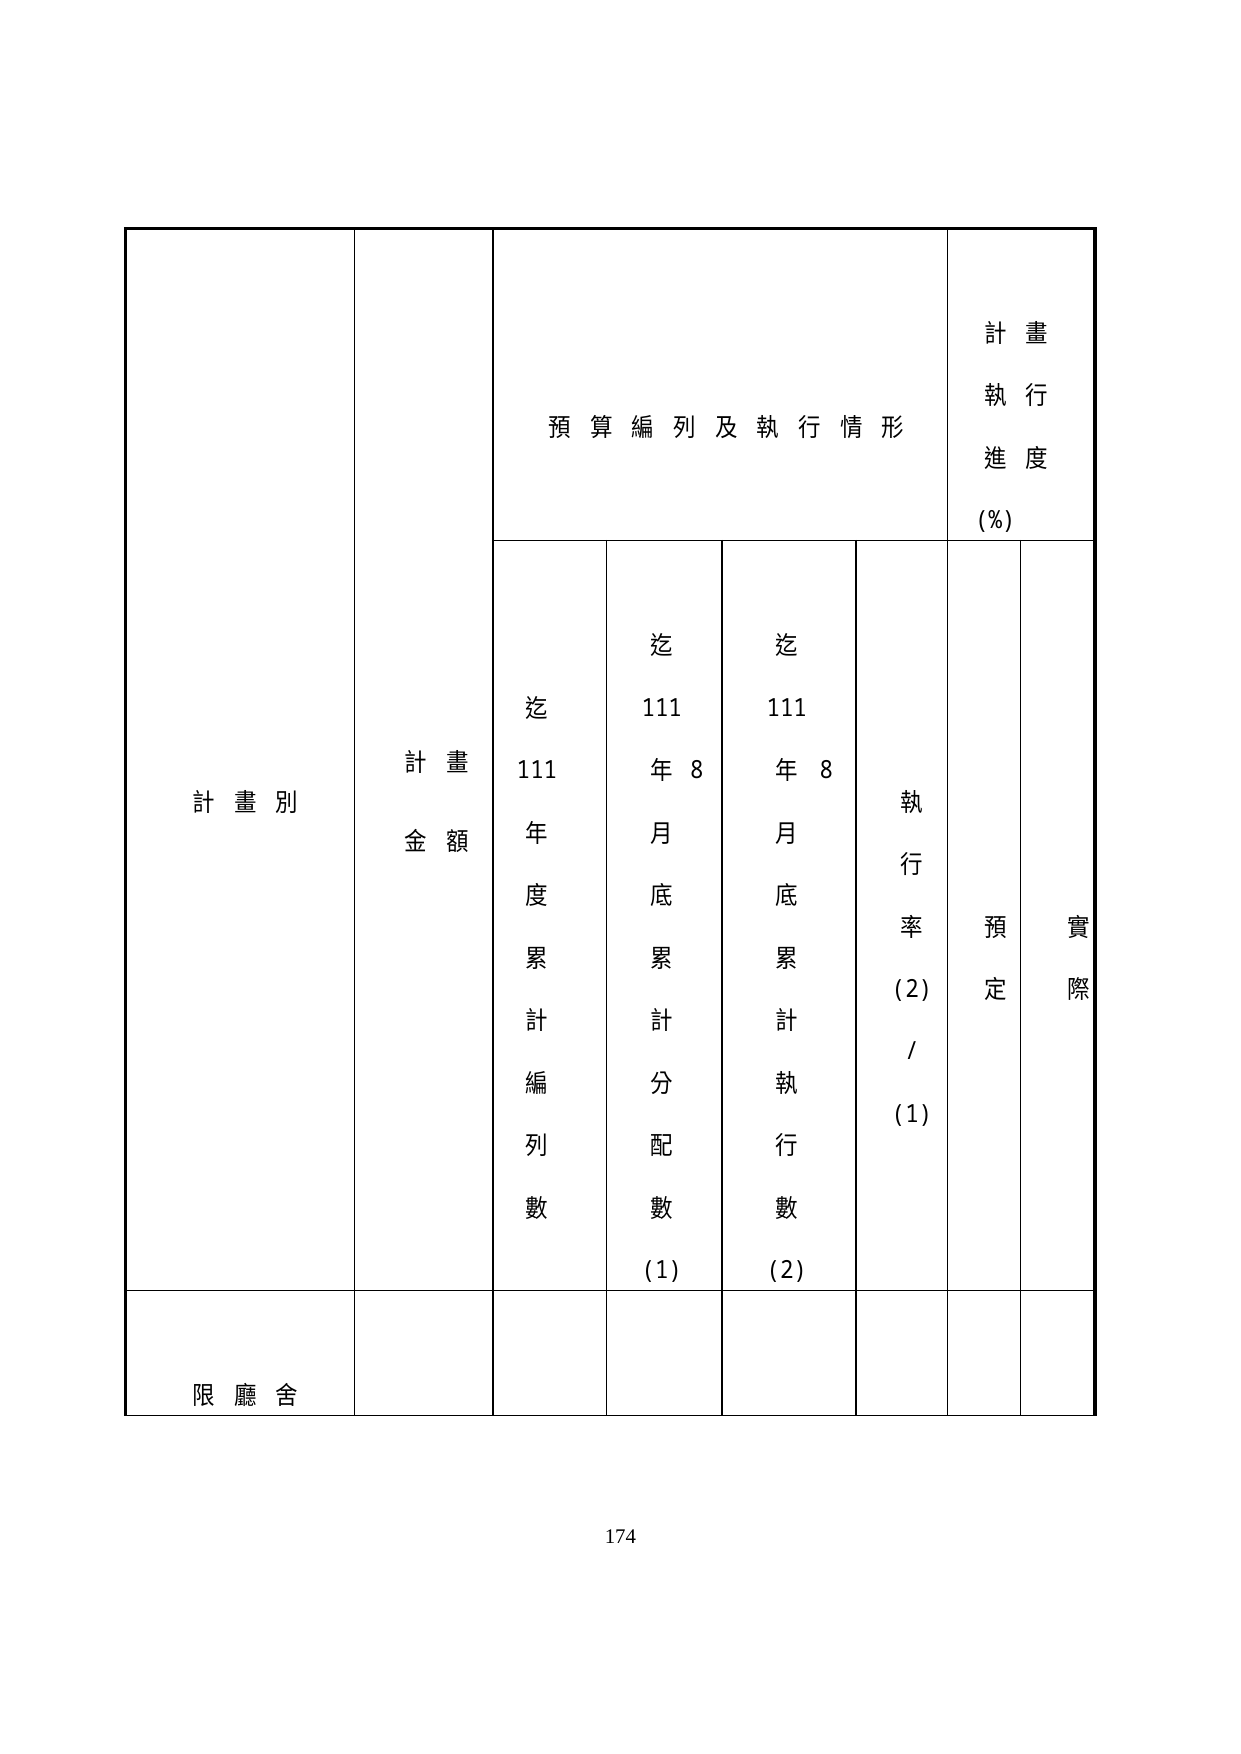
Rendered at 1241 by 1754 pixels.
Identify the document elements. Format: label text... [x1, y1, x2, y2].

table_cell [494, 1291, 606, 1415]
table_cell [948, 1291, 1020, 1415]
table_cell 預定 [948, 541, 1020, 1290]
table_header 計畫執行進度(%) [948, 230, 1093, 540]
table_cell 迄111年8月底累計分配數(1) [607, 541, 721, 1290]
table_cell [857, 1291, 947, 1415]
table_cell [723, 1291, 855, 1415]
table_cell 限廳舍 [127, 1291, 354, 1415]
table_header 預算編列及執行情形 [494, 230, 947, 540]
table_header 計畫別 [127, 230, 354, 1290]
table_header 計畫 金額 [355, 230, 492, 1290]
table_cell [355, 1291, 492, 1415]
table_cell 迄111年8月底累計執行數(2) [723, 541, 855, 1290]
table_cell [607, 1291, 721, 1415]
table_cell [1021, 1291, 1093, 1415]
table_cell 實際 [1021, 541, 1093, 1290]
table_cell 迄111年度累計編列數 [494, 541, 606, 1290]
table_cell 執行率(2)/(1) [857, 541, 947, 1290]
